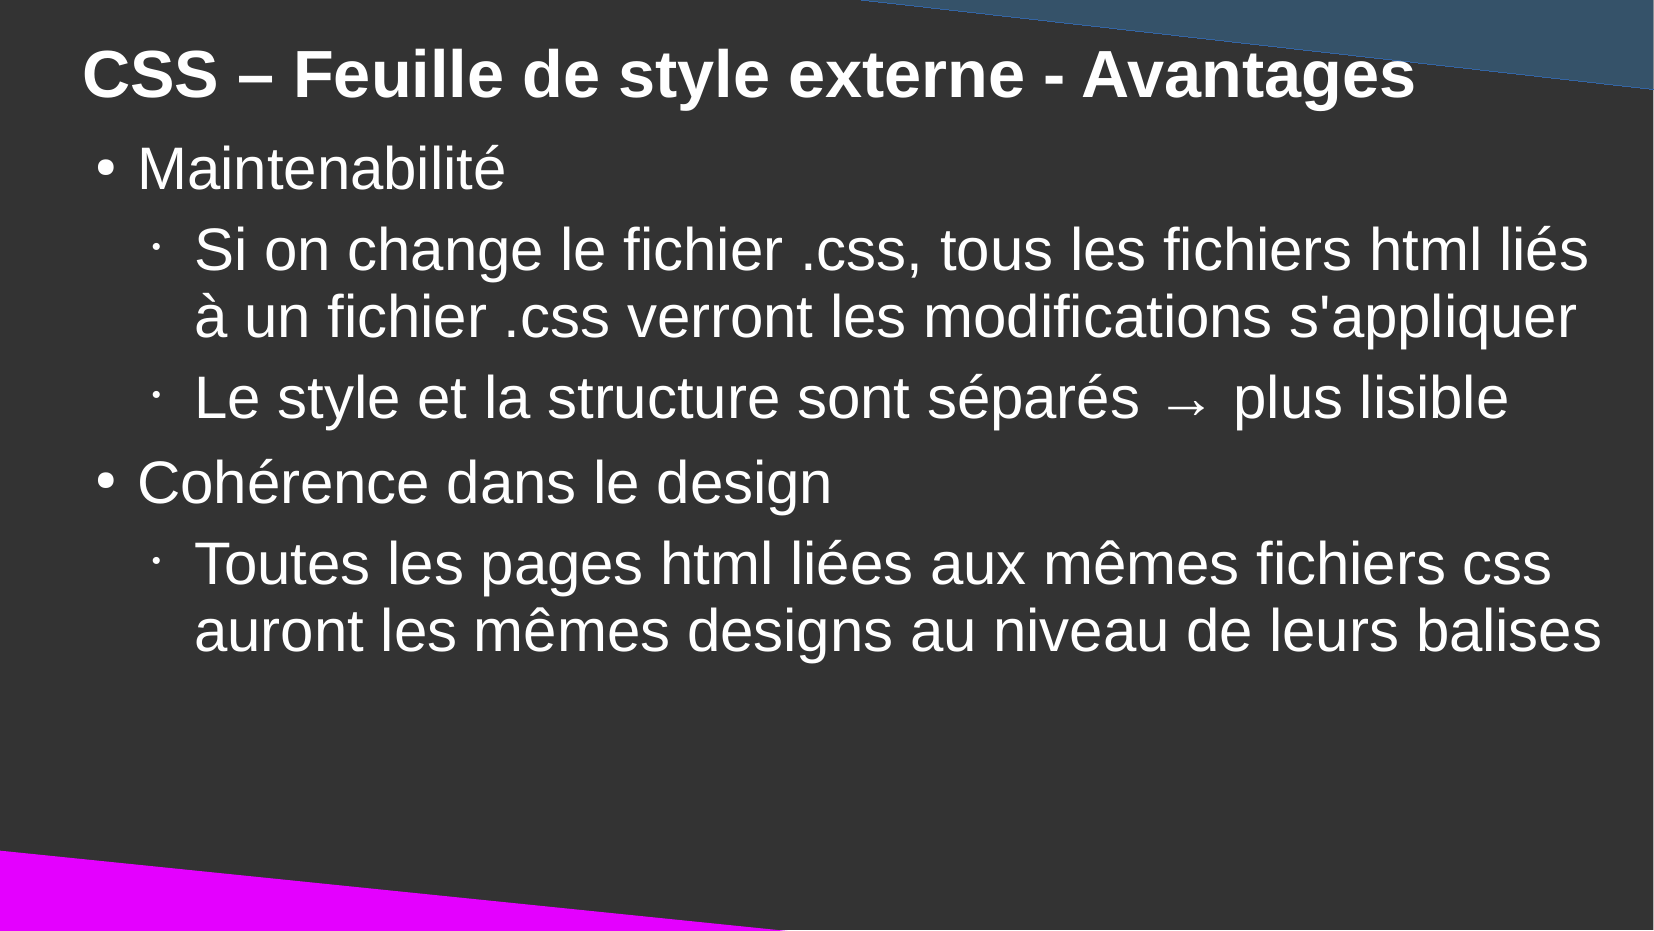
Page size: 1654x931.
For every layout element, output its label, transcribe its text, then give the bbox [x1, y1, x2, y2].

text_box [861, 0, 1654, 90]
title CSS – Feuille de style externe - Avantages [82, 37, 1571, 122]
text_box [0, 850, 788, 931]
list Maintenabilité Si on change le fichier .css, tous les fichiers html liés à un fichier .css verront les modifications s'appliquer Le style et la structure sont séparés → plus lisible Cohérence dans le design Toutes les pages html liées aux mêmes fichiers css auront les mêmes designs au niveau de leurs balises [80, 135, 1605, 777]
